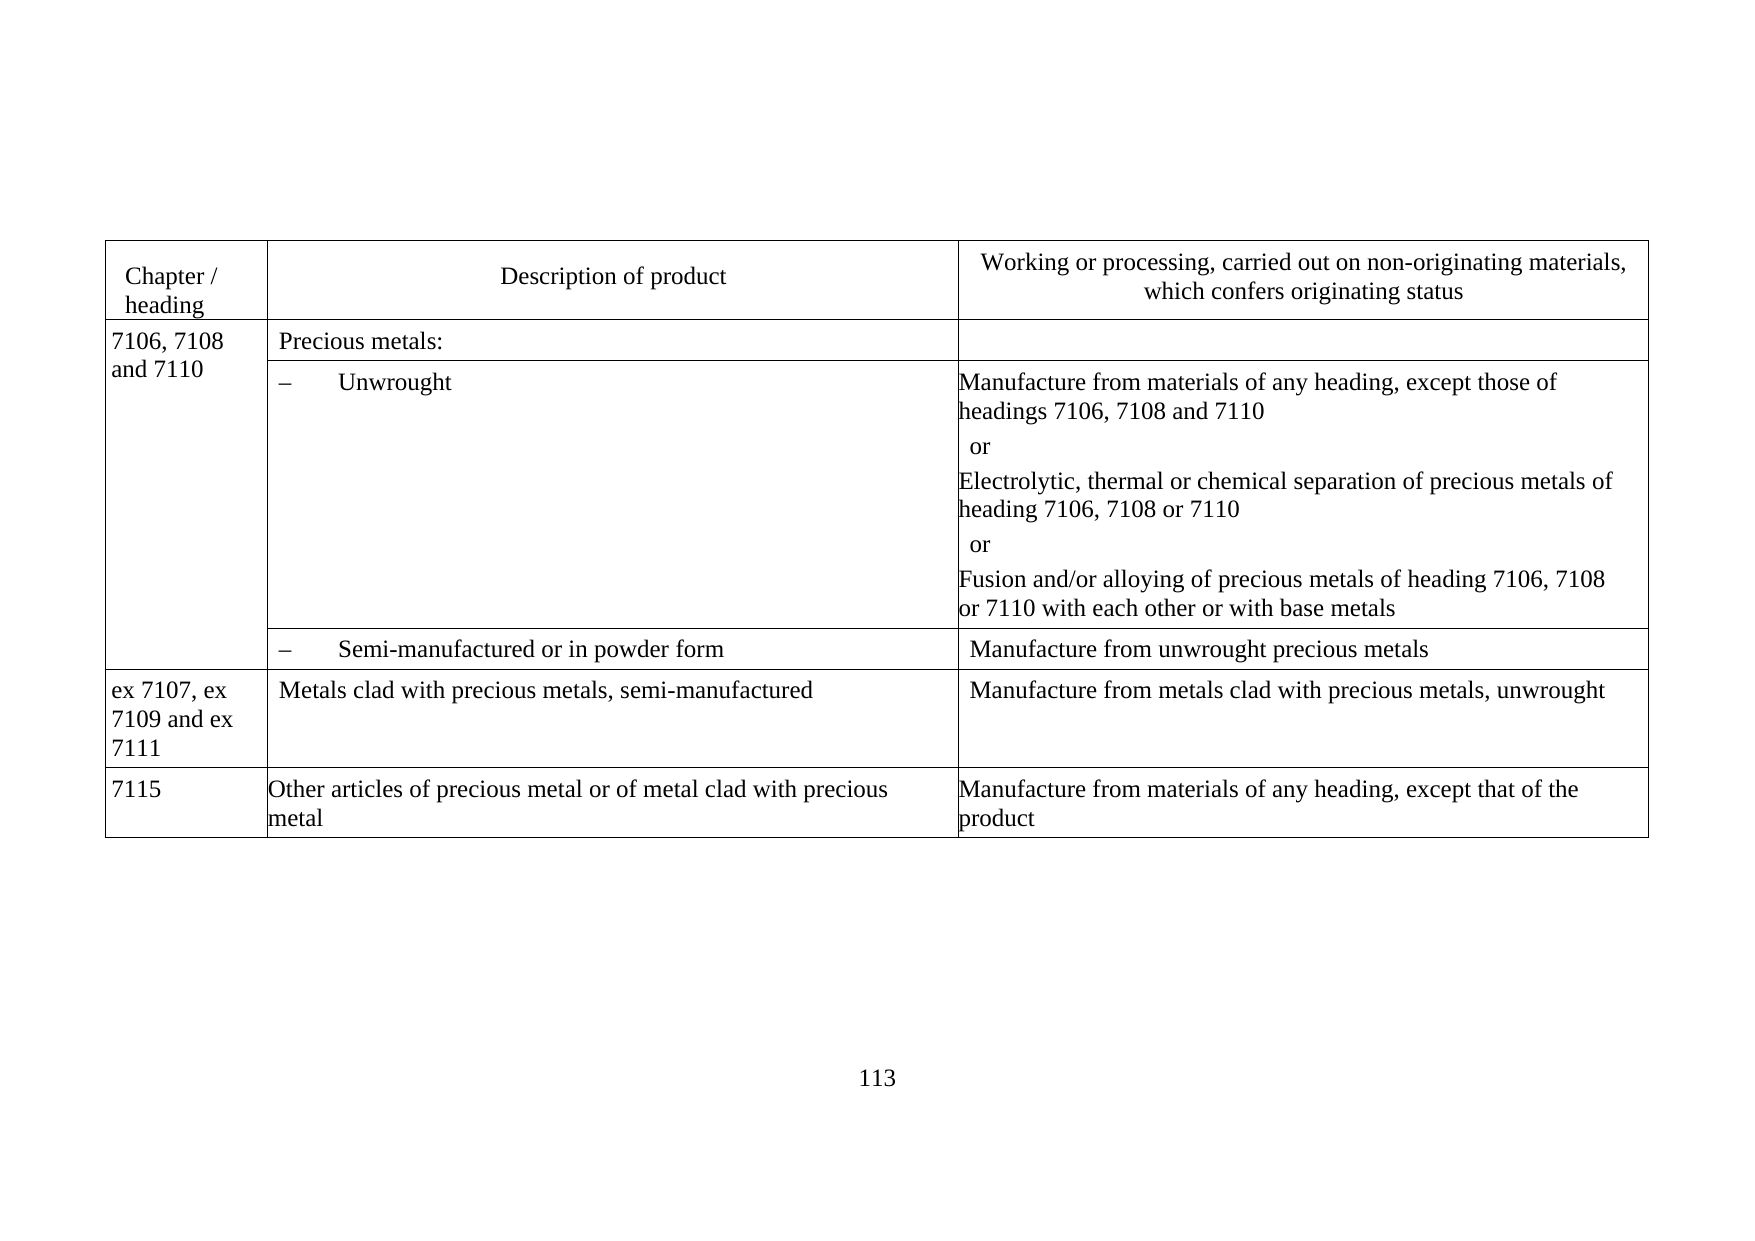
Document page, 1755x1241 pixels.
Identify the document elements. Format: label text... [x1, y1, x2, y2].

table_cell ex 7107, ex 7109 and ex 7111 [106, 670, 267, 767]
table_header Working or processing, carried out on non-originating materials, which confers originating status [959, 241, 1648, 319]
table_cell – Semi-manufactured or in powder form [268, 629, 958, 669]
table_cell 7115 [106, 768, 267, 837]
table_cell [959, 320, 1648, 360]
table_cell Other articles of precious metal or of metal clad with precious metal [268, 768, 958, 837]
table_cell Manufacture from metals clad with precious metals, unwrought [959, 670, 1648, 767]
table_header Chapter / heading [106, 241, 267, 319]
table_cell Manufacture from unwrought precious metals [959, 629, 1648, 669]
table_cell 7106, 7108 and 7110 [106, 320, 267, 669]
table_header Description of product [268, 241, 958, 319]
table_cell Precious metals: [268, 320, 958, 360]
table_cell Metals clad with precious metals, semi-manufactured [268, 670, 958, 767]
table_cell Manufacture from materials of any heading, except that of the product [959, 768, 1648, 837]
table_cell Manufacture from materials of any heading, except those of headings 7106, 7108 and 7110 or Electrolytic, thermal or chemical separation of precious metals of heading 7106, 7108 or 7110 or Fusion and/or alloying of precious metals of heading 7106, 7108 or 7110 with each other or with base metals [959, 361, 1648, 627]
table_cell – Unwrought [268, 361, 958, 627]
